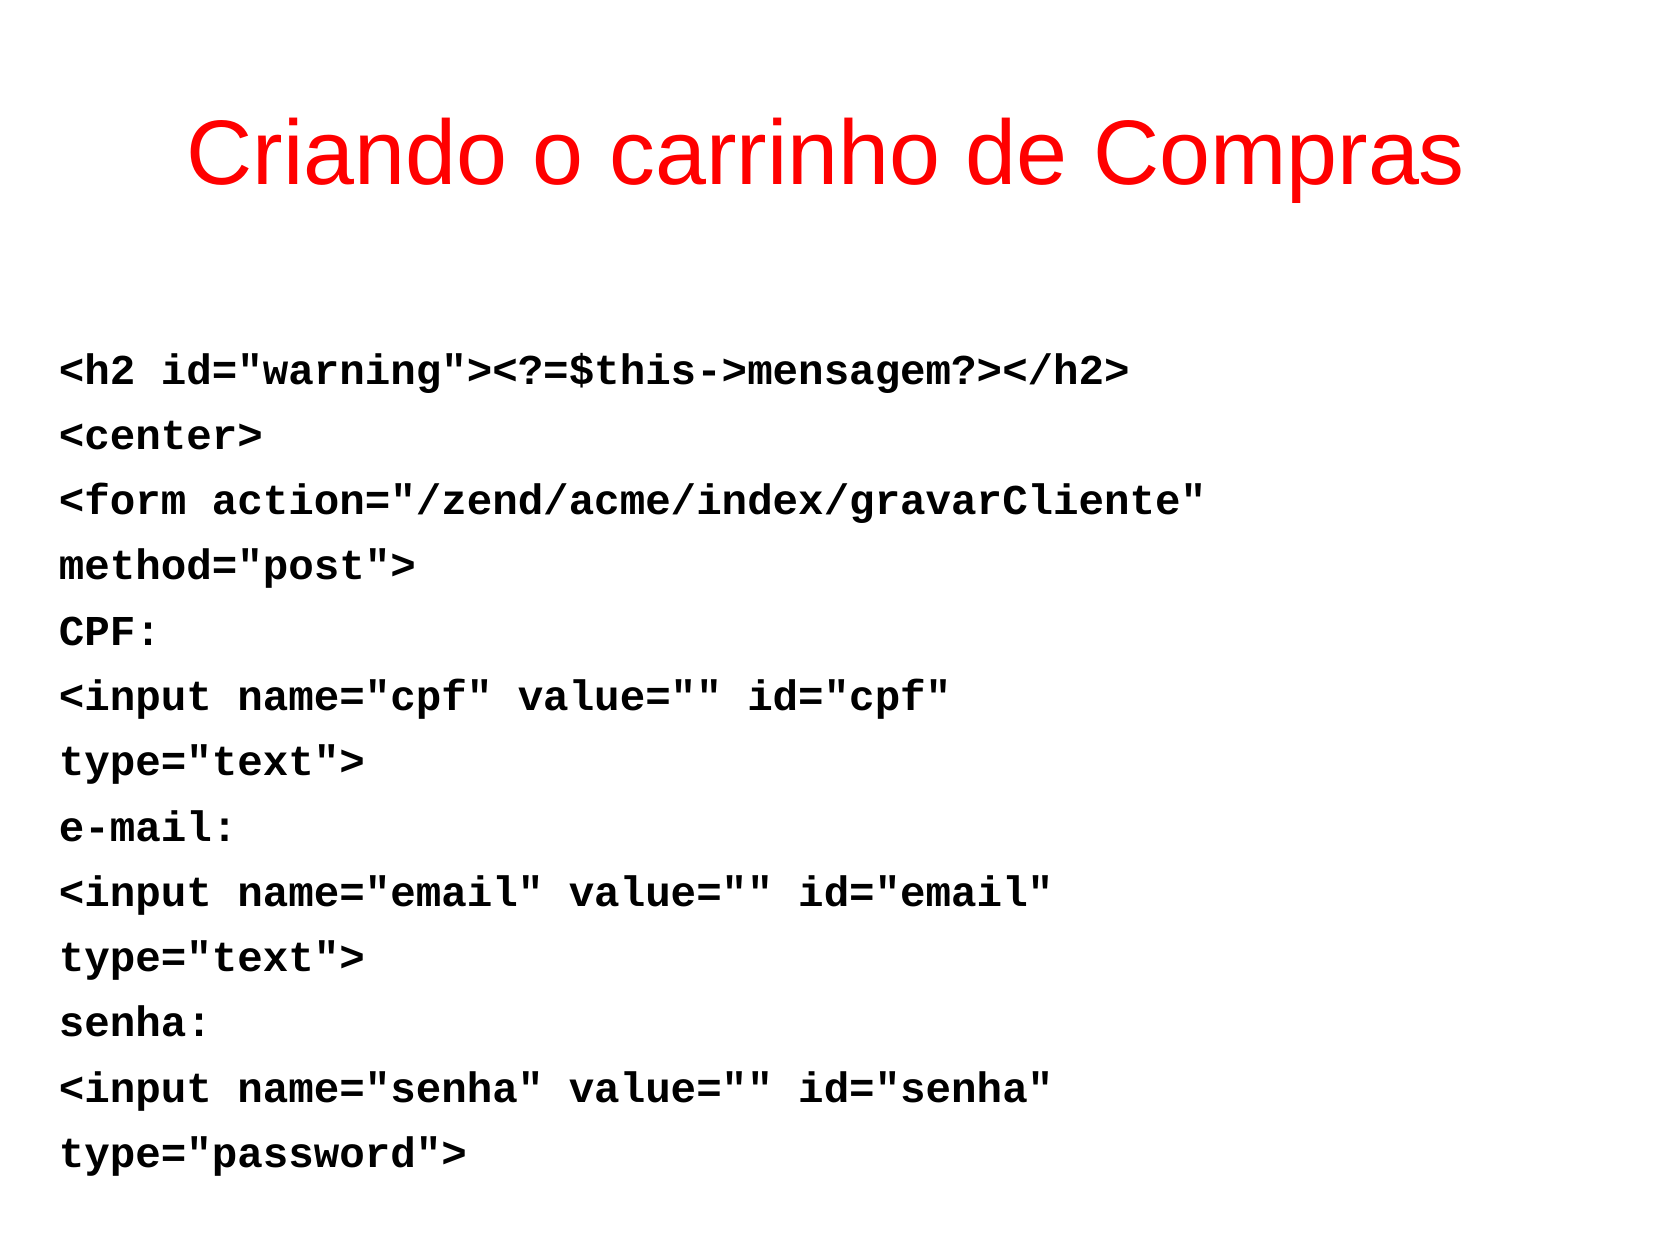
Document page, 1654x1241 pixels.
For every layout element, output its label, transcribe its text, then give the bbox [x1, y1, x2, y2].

title Criando o carrinho de Compras [82, 49, 1571, 257]
list <h2 id="warning"><?=$this->mensagem?></h2> <center> <form action="/zend/acme/index/gravarCliente" method="post"> CPF: <input name="cpf" value="" id="cpf" type="text"> e-mail: <input name="email" value="" id="email" type="text"> senha: <input name="senha" value="" id="senha" type="password"> [59, 283, 1607, 1182]
